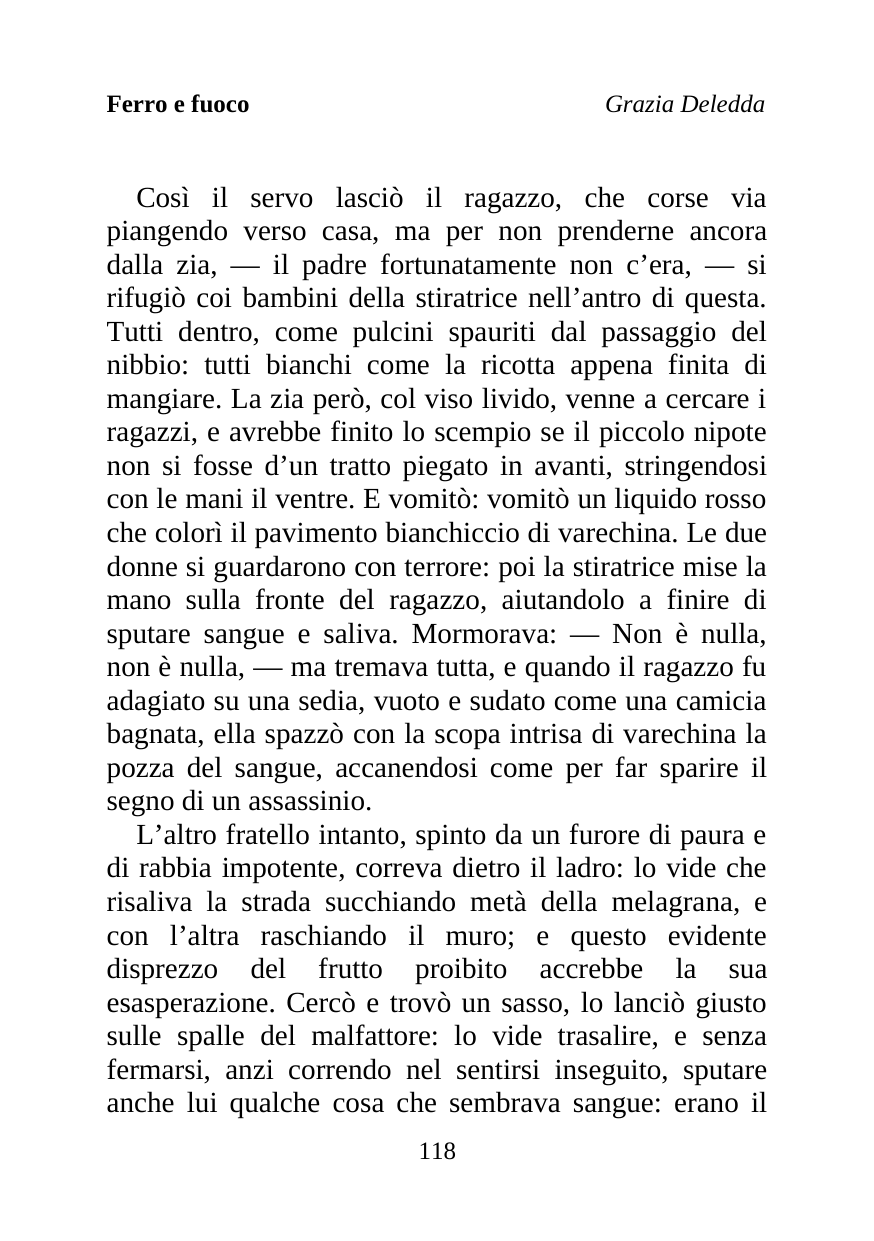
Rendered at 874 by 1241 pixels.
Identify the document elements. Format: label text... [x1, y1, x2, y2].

text L’altro fratello intanto, spinto da un furore di paura e di rabbia impotente, correva dietro il ladro: lo vide che risaliva la strada succhiando metà della melagrana, e con l’altra raschiando il muro; e questo evidente disprezzo del frutto proibito accrebbe la sua esasperazione. Cercò e trovò un sasso, lo lanciò giusto sulle spalle del malfattore: lo vide trasalire, e senza fermarsi, anzi correndo nel sentirsi inseguito, sputare anche lui qualche cosa che sembrava sangue: erano il [106, 817, 768, 1119]
text Così il servo lasciò il ragazzo, che corse via piangendo verso casa, ma per non prenderne ancora dalla zia, — il padre fortunatamente non c’era, — si rifugiò coi bambini della stiratrice nell’antro di questa. Tutti dentro, come pulcini spauriti dal passaggio del nibbio: tutti bianchi come la ricotta appena finita di mangiare. La zia però, col viso livido, venne a cercare i ragazzi, e avrebbe finito lo scempio se il piccolo nipote non si fosse d’un tratto piegato in avanti, stringendosi con le mani il ventre. E vomitò: vomitò un liquido rosso che colorì il pavimento bianchiccio di varechina. Le due donne si guardarono con terrore: poi la stiratrice mise la mano sulla fronte del ragazzo, aiutandolo a finire di sputare sangue e saliva. Mormorava: — Non è nulla, non è nulla, — ma tremava tutta, e quando il ragazzo fu adagiato su una sedia, vuoto e sudato come una camicia bagnata, ella spazzò con la scopa intrisa di varechina la pozza del sangue, accanendosi come per far sparire il segno di un assassinio. [106, 180, 768, 817]
